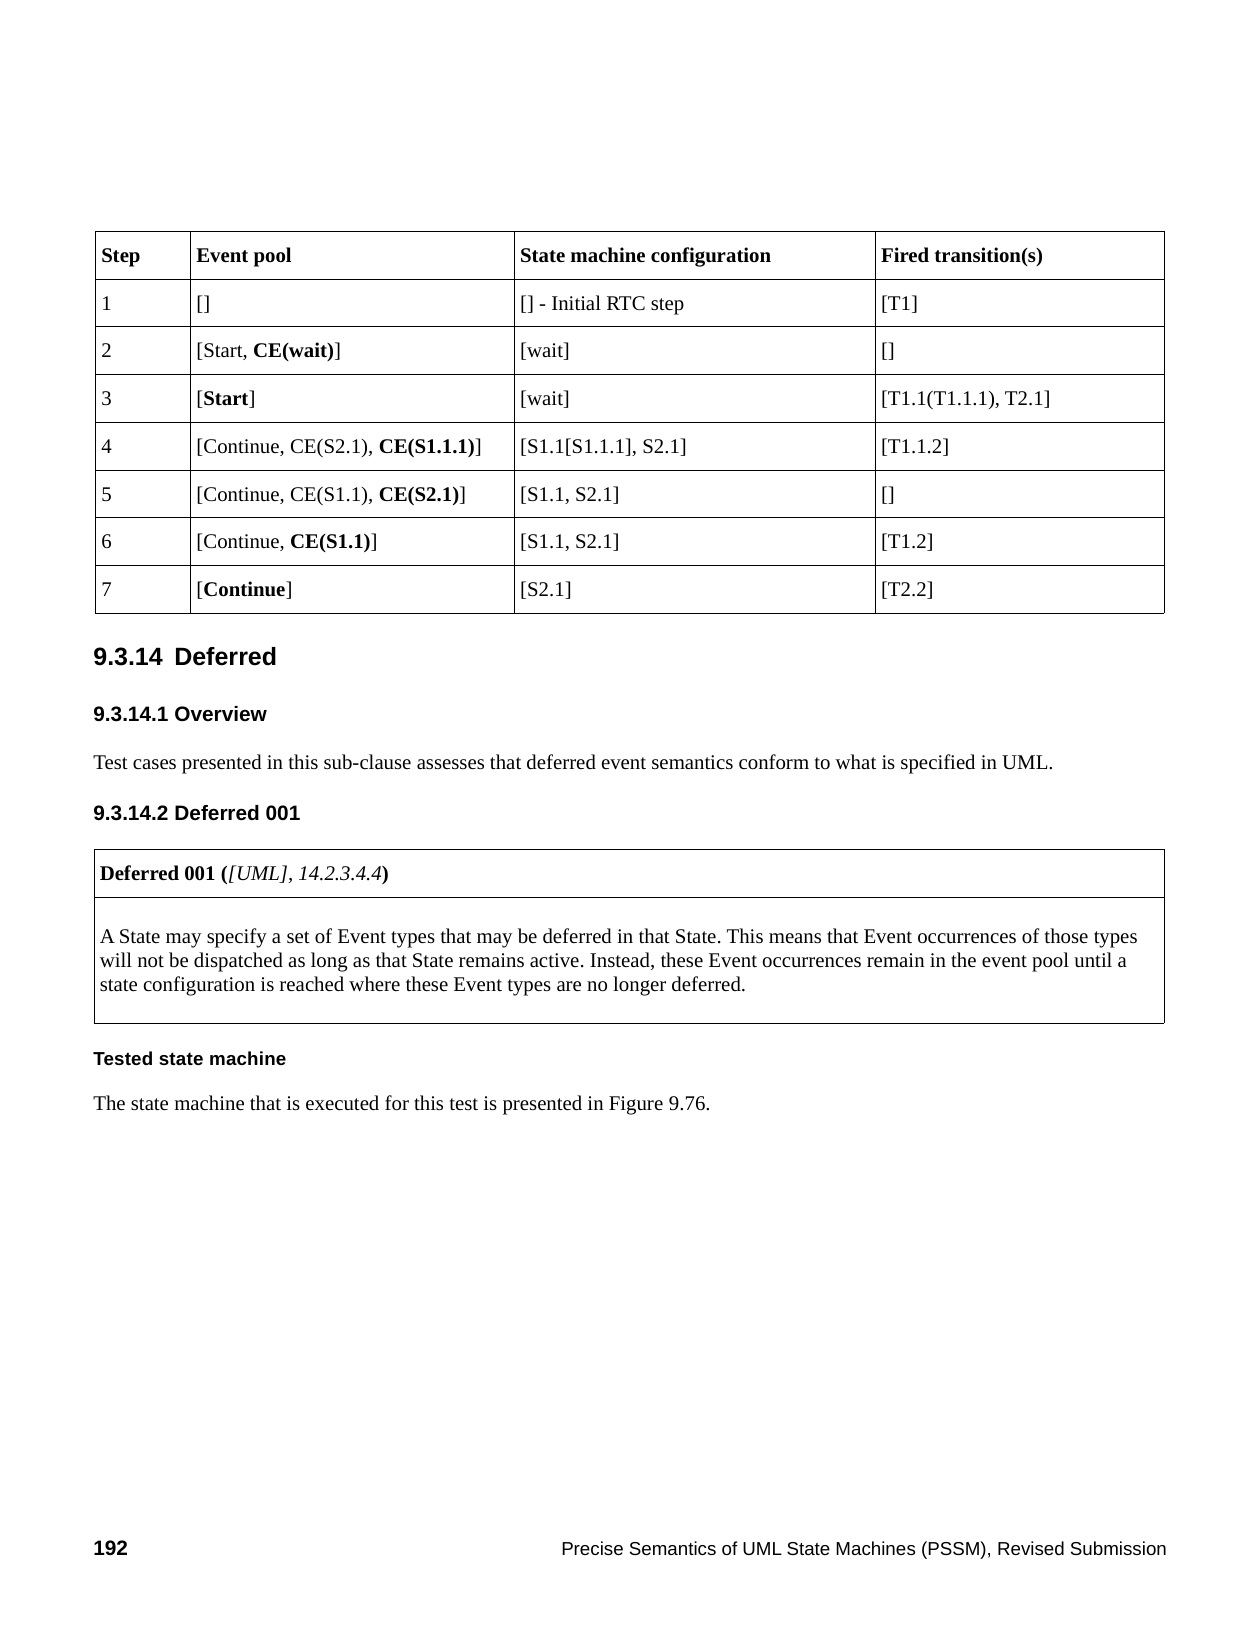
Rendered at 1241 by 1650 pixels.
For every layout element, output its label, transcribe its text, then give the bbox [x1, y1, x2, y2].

table_header [191, 232, 514, 279]
subtitle Deferred [93, 642, 1164, 671]
table_cell [515, 471, 875, 517]
table_cell [876, 471, 1164, 517]
table_cell [96, 375, 190, 422]
table_cell [876, 327, 1164, 374]
table_cell [96, 280, 190, 326]
table_cell [96, 327, 190, 374]
table_cell [876, 280, 1164, 326]
table_cell [96, 471, 190, 517]
subtitle Overview [93, 700, 1164, 725]
table_cell [191, 327, 514, 374]
table_cell [876, 518, 1164, 565]
table_cell [191, 375, 514, 422]
subtitle Deferred 001 [93, 799, 1164, 824]
text The state machine that is executed for this test is presented in Figure 9.76. [93, 1091, 1164, 1115]
table_cell [191, 518, 514, 565]
table_cell [191, 280, 514, 326]
table_cell [876, 423, 1164, 469]
table_cell [515, 375, 875, 422]
table_header [876, 232, 1164, 279]
table_cell [876, 375, 1164, 422]
table_header [515, 232, 875, 279]
table_cell [95, 898, 1164, 1023]
table_cell [191, 566, 514, 613]
table_cell [876, 566, 1164, 613]
table_cell [515, 327, 875, 374]
table_cell [96, 566, 190, 613]
table_cell [515, 518, 875, 565]
table_header [96, 232, 190, 279]
table_cell [191, 471, 514, 517]
table_cell [191, 423, 514, 469]
table_cell [96, 423, 190, 469]
table_cell [515, 280, 875, 326]
table_cell [515, 423, 875, 469]
text Test cases presented in this sub-clause assesses that deferred event semantics conform to what is specified in UML. [93, 750, 1164, 774]
table_cell [96, 518, 190, 565]
table_header [95, 850, 1164, 897]
table_cell [515, 566, 875, 613]
subtitle Tested state machine [93, 1048, 1164, 1069]
